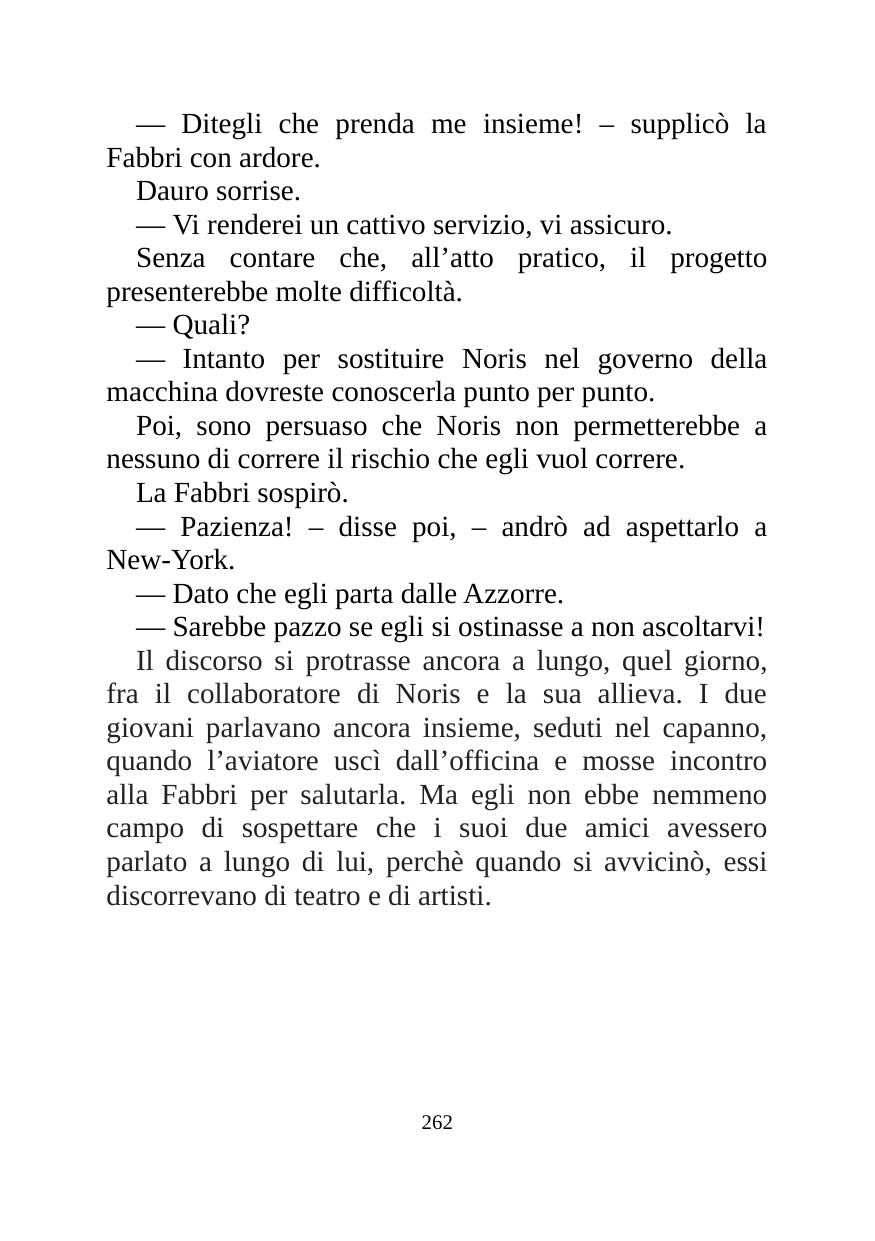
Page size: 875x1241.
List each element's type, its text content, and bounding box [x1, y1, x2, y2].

text Poi, sono persuaso che Noris non permetterebbe a nessuno di correre il rischio che egli vuol correre. [106, 408, 768, 475]
text — Intanto per sostituire Noris nel governo della macchina dovreste conoscerla punto per punto. [106, 341, 768, 408]
text Senza contare che, all’atto pratico, il progetto presenterebbe molte difficoltà. [106, 240, 768, 307]
text Il discorso si protrasse ancora a lungo, quel giorno, fra il collaboratore di Noris e la sua allieva. I due giovani parlavano ancora insieme, seduti nel capanno, quando l’aviatore uscì dall’officina e mosse incontro alla Fabbri per salutarla. Ma egli non ebbe nemmeno campo di sospettare che i suoi due amici avessero parlato a lungo di lui, perchè quando si avvicinò, essi discorrevano di teatro e di artisti. [106, 643, 768, 911]
text Dauro sorrise. [106, 173, 768, 207]
text La Fabbri sospirò. [106, 475, 768, 509]
text — Quali? [106, 307, 768, 341]
text — Ditegli che prenda me insieme! – supplicò la Fabbri con ardore. [106, 106, 768, 173]
text — Sarebbe pazzo se egli si ostinasse a non ascoltarvi! [106, 609, 768, 643]
text — Pazienza! – disse poi, – andrò ad aspettarlo a New-York. [106, 509, 768, 576]
text — Dato che egli parta dalle Azzorre. [106, 576, 768, 609]
text — Vi renderei un cattivo servizio, vi assicuro. [106, 207, 768, 240]
